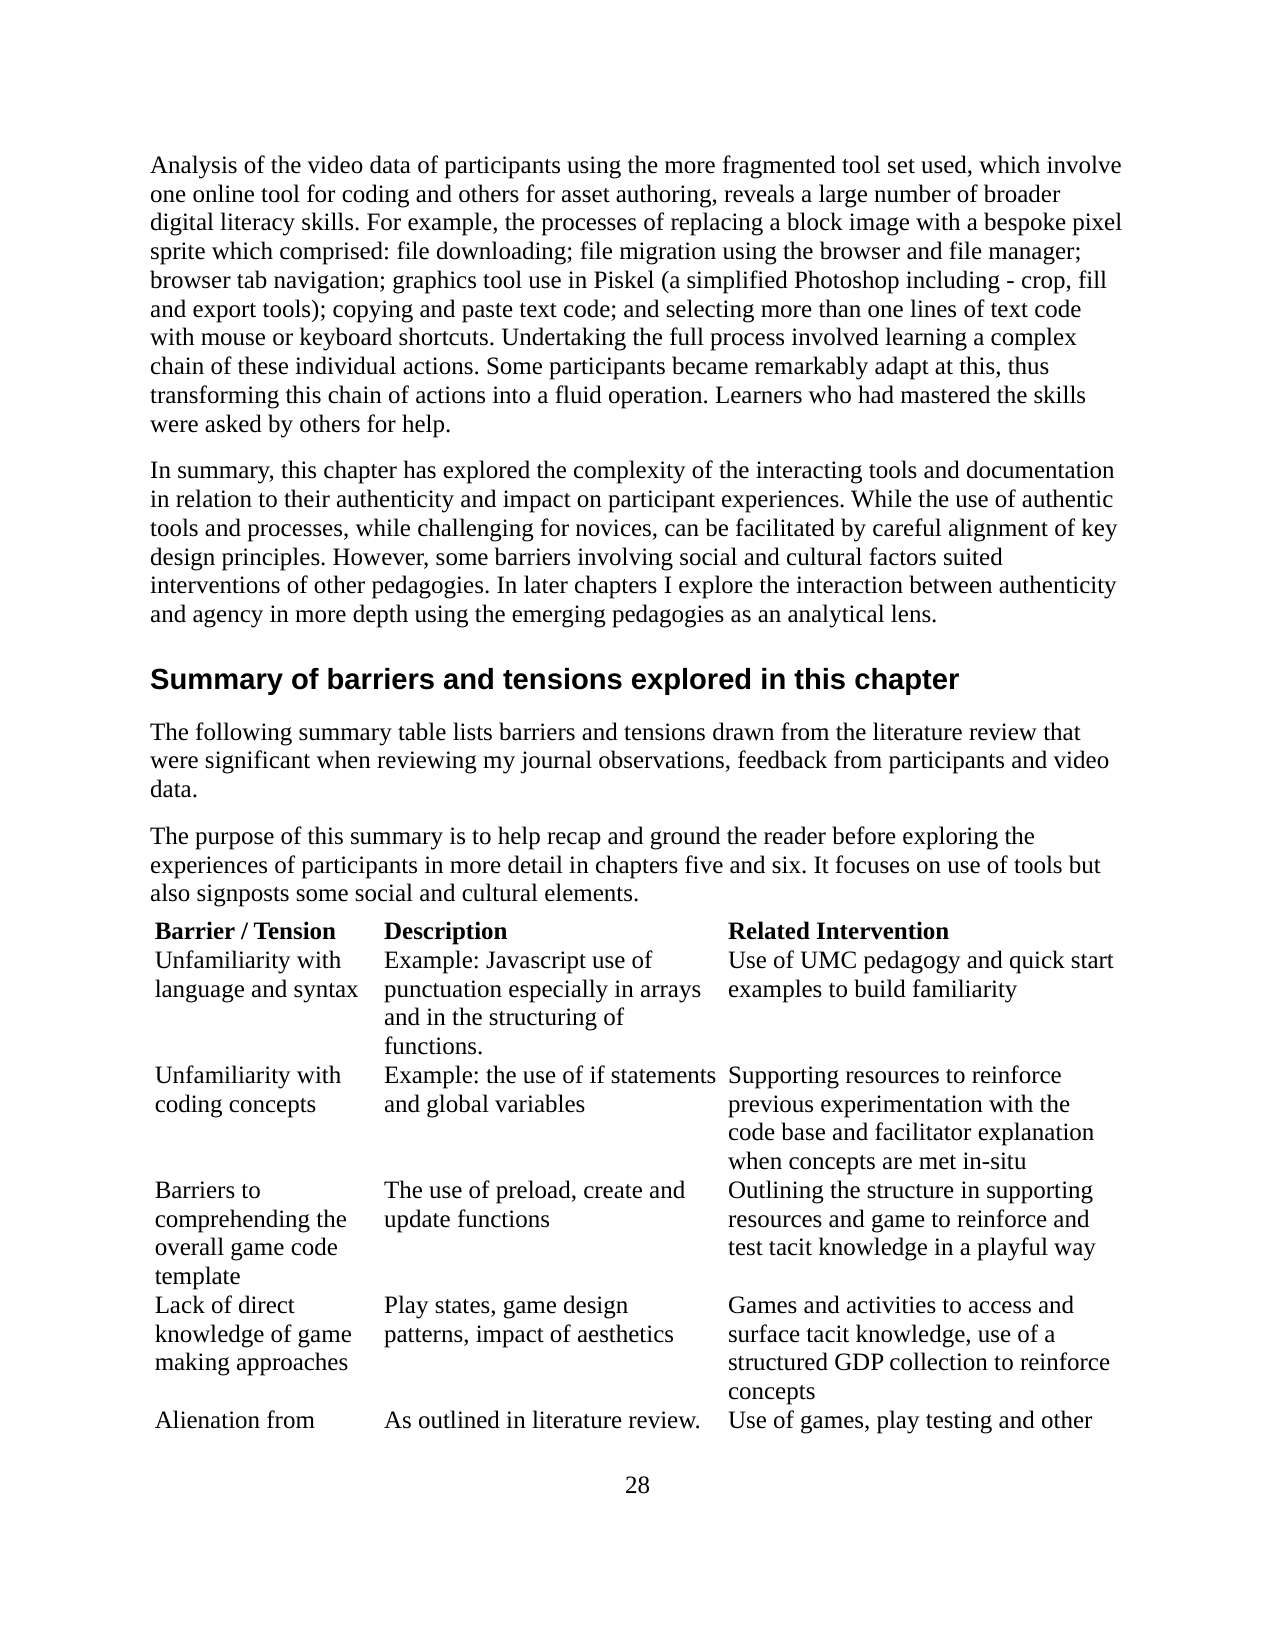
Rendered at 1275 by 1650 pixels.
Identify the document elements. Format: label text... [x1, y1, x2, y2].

table_cell Use of games, play testing and other [724, 1405, 1125, 1434]
table_header Barrier / Tension [150, 916, 379, 945]
table_cell Unfamiliarity with language and syntax [150, 945, 379, 1060]
table_cell Use of UMC pedagogy and quick start examples to build familiarity [724, 945, 1125, 1060]
table_cell Games and activities to access and surface tacit knowledge, use of a structured GDP collection to reinforce concepts [724, 1290, 1125, 1405]
table_cell Barriers to comprehending the overall game code template [150, 1175, 379, 1290]
table_header Related Intervention [724, 916, 1125, 945]
table_cell The use of preload, create and update functions [379, 1175, 723, 1290]
table_cell Outlining the structure in supporting resources and game to reinforce and test tacit knowledge in a playful way [724, 1175, 1125, 1290]
table_cell Supporting resources to reinforce previous experimentation with the code base and facilitator explanation when concepts are met in-situ [724, 1060, 1125, 1175]
table_header Description [379, 916, 723, 945]
text The following summary table lists barriers and tensions drawn from the literature review that were significant when reviewing my journal observations, feedback from participants and video data. [150, 717, 1125, 803]
table_cell Lack of direct knowledge of game making approaches [150, 1290, 379, 1405]
subtitle Summary of barriers and tensions explored in this chapter [150, 662, 1125, 695]
table_cell Example: the use of if statements and global variables [379, 1060, 723, 1175]
text The purpose of this summary is to help recap and ground the reader before exploring the experiences of participants in more detail in chapters five and six. It focuses on use of tools but also signposts some social and cultural elements. [150, 821, 1125, 907]
table_cell Alienation from [150, 1405, 379, 1434]
table_cell Unfamiliarity with coding concepts [150, 1060, 379, 1175]
text In summary, this chapter has explored the complexity of the interacting tools and documentation in relation to their authenticity and impact on participant experiences. While the use of authentic tools and processes, while challenging for novices, can be facilitated by careful alignment of key design principles. However, some barriers involving social and cultural factors suited interventions of other pedagogies. In later chapters I explore the interaction between authenticity and agency in more depth using the emerging pedagogies as an analytical lens. [150, 455, 1125, 628]
text Analysis of the video data of participants using the more fragmented tool set used, which involve one online tool for coding and others for asset authoring, reveals a large number of broader digital literacy skills. For example, the processes of replacing a block image with a bespoke pixel sprite which comprised: file downloading; file migration using the browser and file manager; browser tab navigation; graphics tool use in Piskel (a simplified Photoshop including - crop, fill and export tools); copying and paste text code; and selecting more than one lines of text code with mouse or keyboard shortcuts. Undertaking the full process involved learning a complex chain of these individual actions. Some participants became remarkably adapt at this, thus transforming this chain of actions into a fluid operation. Learners who had mastered the skills were asked by others for help. [150, 150, 1125, 437]
table_cell Example: Javascript use of punctuation especially in arrays and in the structuring of functions. [379, 945, 723, 1060]
table_cell As outlined in literature review. [379, 1405, 723, 1434]
table_cell Play states, game design patterns, impact of aesthetics [379, 1290, 723, 1405]
